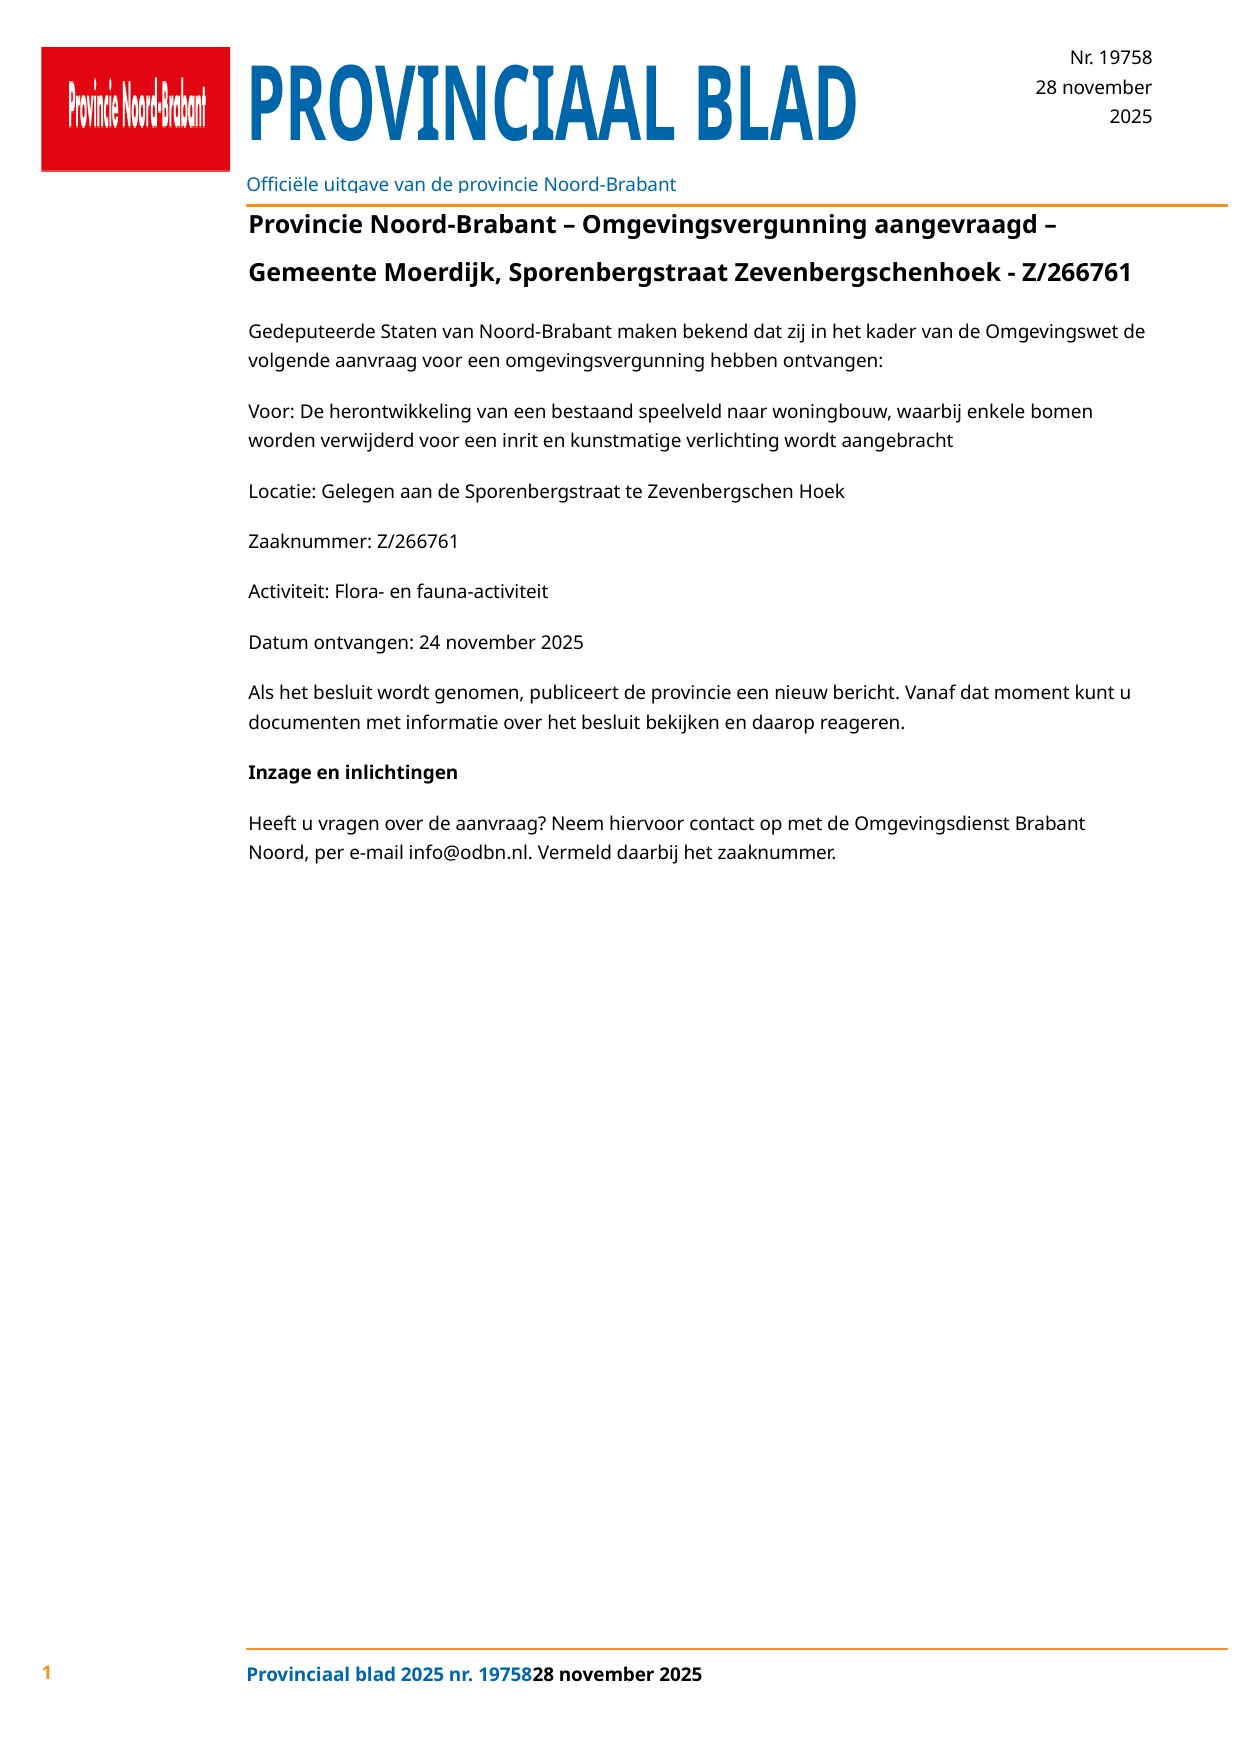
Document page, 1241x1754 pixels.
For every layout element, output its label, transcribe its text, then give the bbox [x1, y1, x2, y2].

text Zaaknummer: Z/266761 [248, 528, 1152, 554]
text Locatie: Gelegen aan de Sporenbergstraat te Zevenbergschen Hoek [248, 478, 1152, 504]
text Inzage en inlichtingen [248, 759, 1152, 785]
text Provincie Noord-Brabant – Omgevingsvergunning aangevraagd – Gemeente Moerdijk, Sporenbergstraat Zevenbergschenhoek - Z/266761 [248, 207, 1152, 288]
text Gedeputeerde Staten van Noord-Brabant maken bekend dat zij in het kader van de Omgevingswet de volgende aanvraag voor een omgevingsvergunning hebben ontvangen: [248, 318, 1152, 373]
text Datum ontvangen: 24 november 2025 [248, 629, 1152, 655]
text Voor: De herontwikkeling van een bestaand speelveld naar woningbouw, waarbij enkele bomen worden verwijderd voor een inrit en kunstmatige verlichting wordt aangebracht [248, 398, 1152, 453]
picture [41, 47, 231, 172]
text Als het besluit wordt genomen, publiceert de provincie een nieuw bericht. Vanaf dat moment kunt u documenten met informatie over het besluit bekijken en daarop reageren. [248, 679, 1152, 735]
text Activiteit: Flora- en fauna-activiteit [248, 579, 1152, 604]
text Heeft u vragen over de aanvraag? Neem hiervoor contact op met de Omgevingsdienst Brabant Noord, per e-mail info@odbn.nl. Vermeld daarbij het zaaknummer. [248, 810, 1152, 865]
